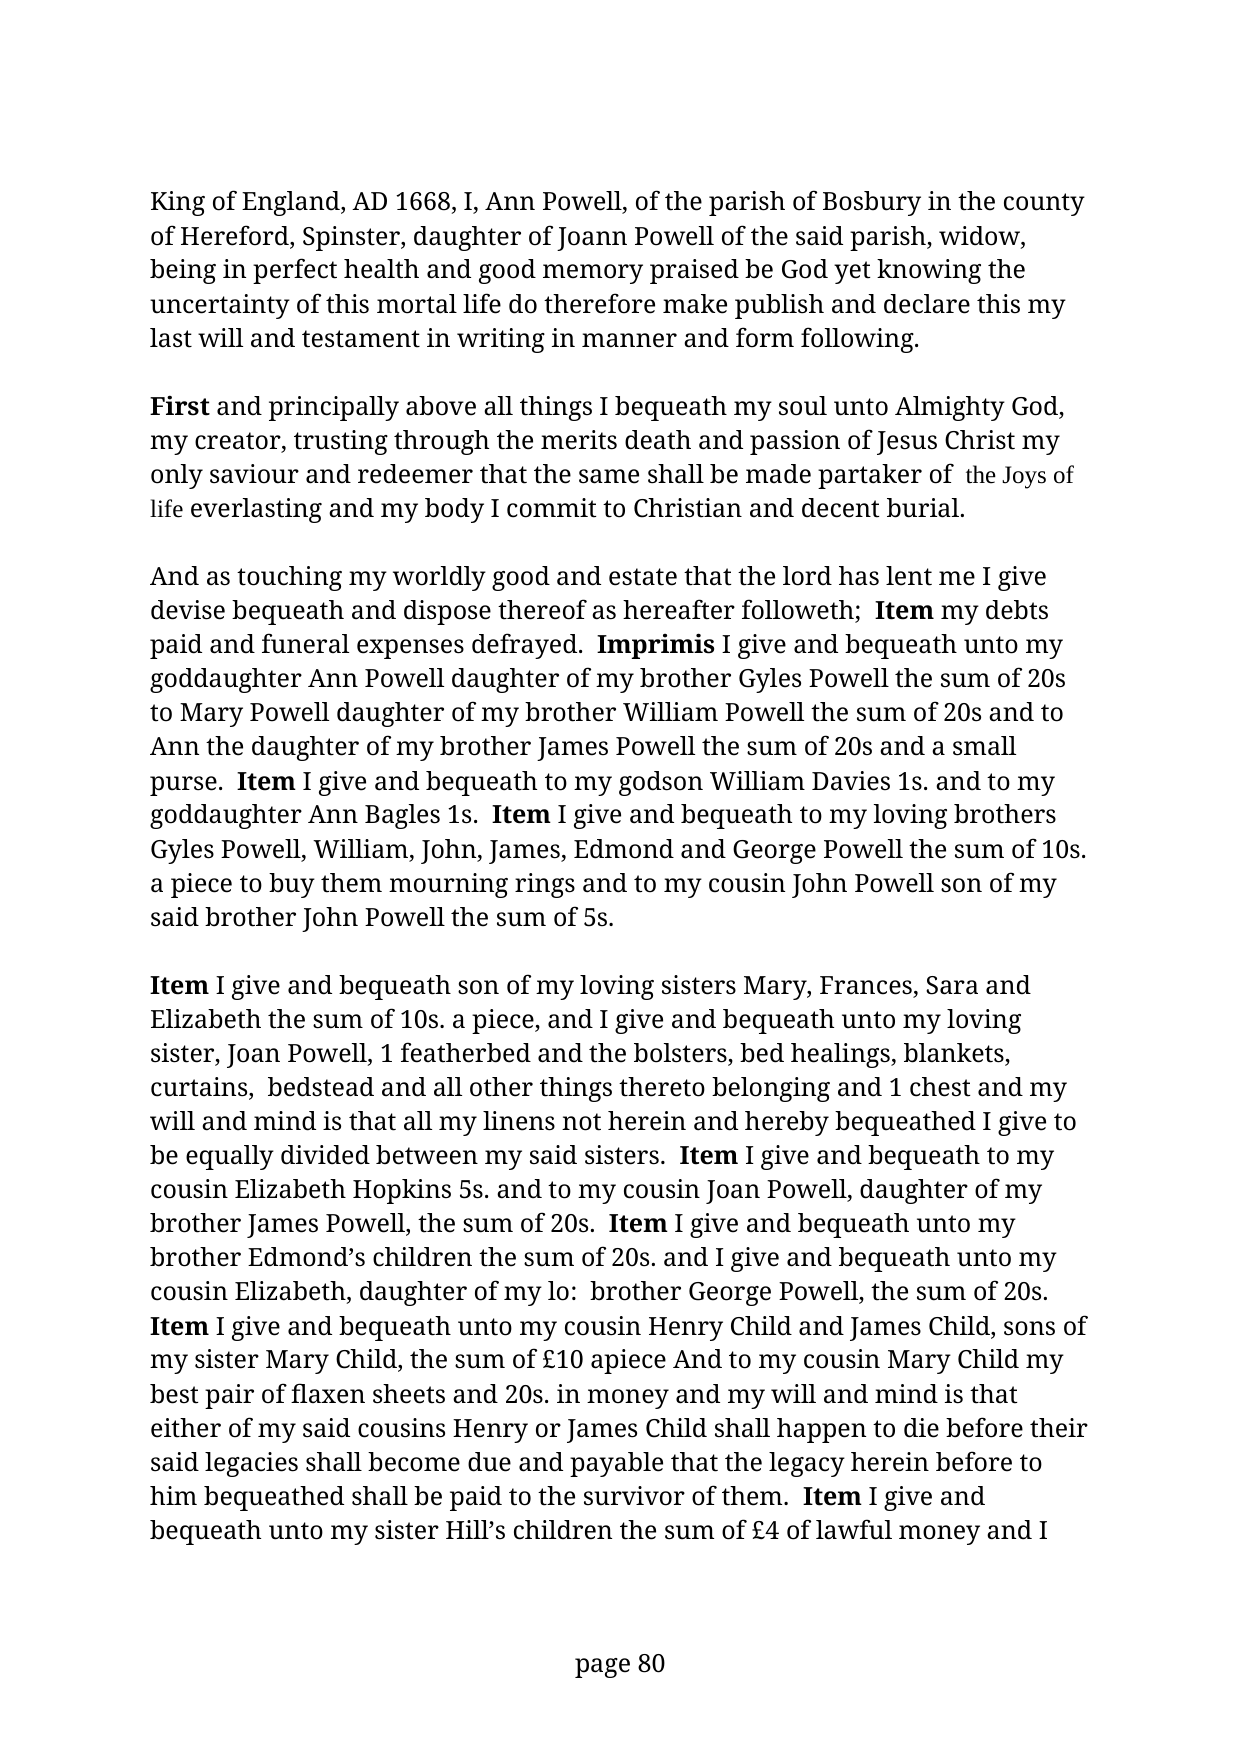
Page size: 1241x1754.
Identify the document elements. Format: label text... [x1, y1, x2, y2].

text And as touching my worldly good and estate that the lord has lent me I give devise bequeath and dispose thereof as hereafter followeth; Item my debts paid and funeral expenses defrayed. Imprimis I give and bequeath unto my goddaughter Ann Powell daughter of my brother Gyles Powell the sum of 20s to Mary Powell daughter of my brother William Powell the sum of 20s and to Ann the daughter of my brother James Powell the sum of 20s and a small purse. Item I give and bequeath to my godson William Davies 1s. and to my goddaughter Ann Bagles 1s. Item I give and bequeath to my loving brothers Gyles Powell, William, John, James, Edmond and George Powell the sum of 10s. a piece to buy them mourning rings and to my cousin John Powell son of my said brother John Powell the sum of 5s. [150, 559, 1090, 933]
text Item I give and bequeath son of my loving sisters Mary, Frances, Sara and Elizabeth the sum of 10s. a piece, and I give and bequeath unto my loving sister, Joan Powell, 1 featherbed and the bolsters, bed healings, blankets, curtains, bedstead and all other things thereto belonging and 1 chest and my will and mind is that all my linens not herein and hereby bequeathed I give to be equally divided between my said sisters. Item I give and bequeath to my cousin Elizabeth Hopkins 5s. and to my cousin Joan Powell, daughter of my brother James Powell, the sum of 20s. Item I give and bequeath unto my brother Edmond’s children the sum of 20s. and I give and bequeath unto my cousin Elizabeth, daughter of my lo: brother George Powell, the sum of 20s. Item I give and bequeath unto my cousin Henry Child and James Child, sons of my sister Mary Child, the sum of £10 apiece And to my cousin Mary Child my best pair of flaxen sheets and 20s. in money and my will and mind is that either of my said cousins Henry or James Child shall happen to die before their said legacies shall become due and payable that the legacy herein before to him bequeathed shall be paid to the survivor of them. Item I give and bequeath unto my sister Hill’s children the sum of £4 of lawful money and I [150, 967, 1090, 1547]
text First and principally above all things I bequeath my soul unto Almighty God, my creator, trusting through the merits death and passion of Jesus Christ my only saviour and redeemer that the same shall be made partaker of the Joys of life everlasting and my body I commit to Christian and decent burial. [150, 388, 1090, 525]
text King of England, AD 1668, I, Ann Powell, of the parish of Bosbury in the county of Hereford, Spinster, daughter of Joann Powell of the said parish, widow, being in perfect health and good memory praised be God yet knowing the uncertainty of this mortal life do therefore make publish and declare this my last will and testament in writing in manner and form following. [150, 184, 1090, 354]
